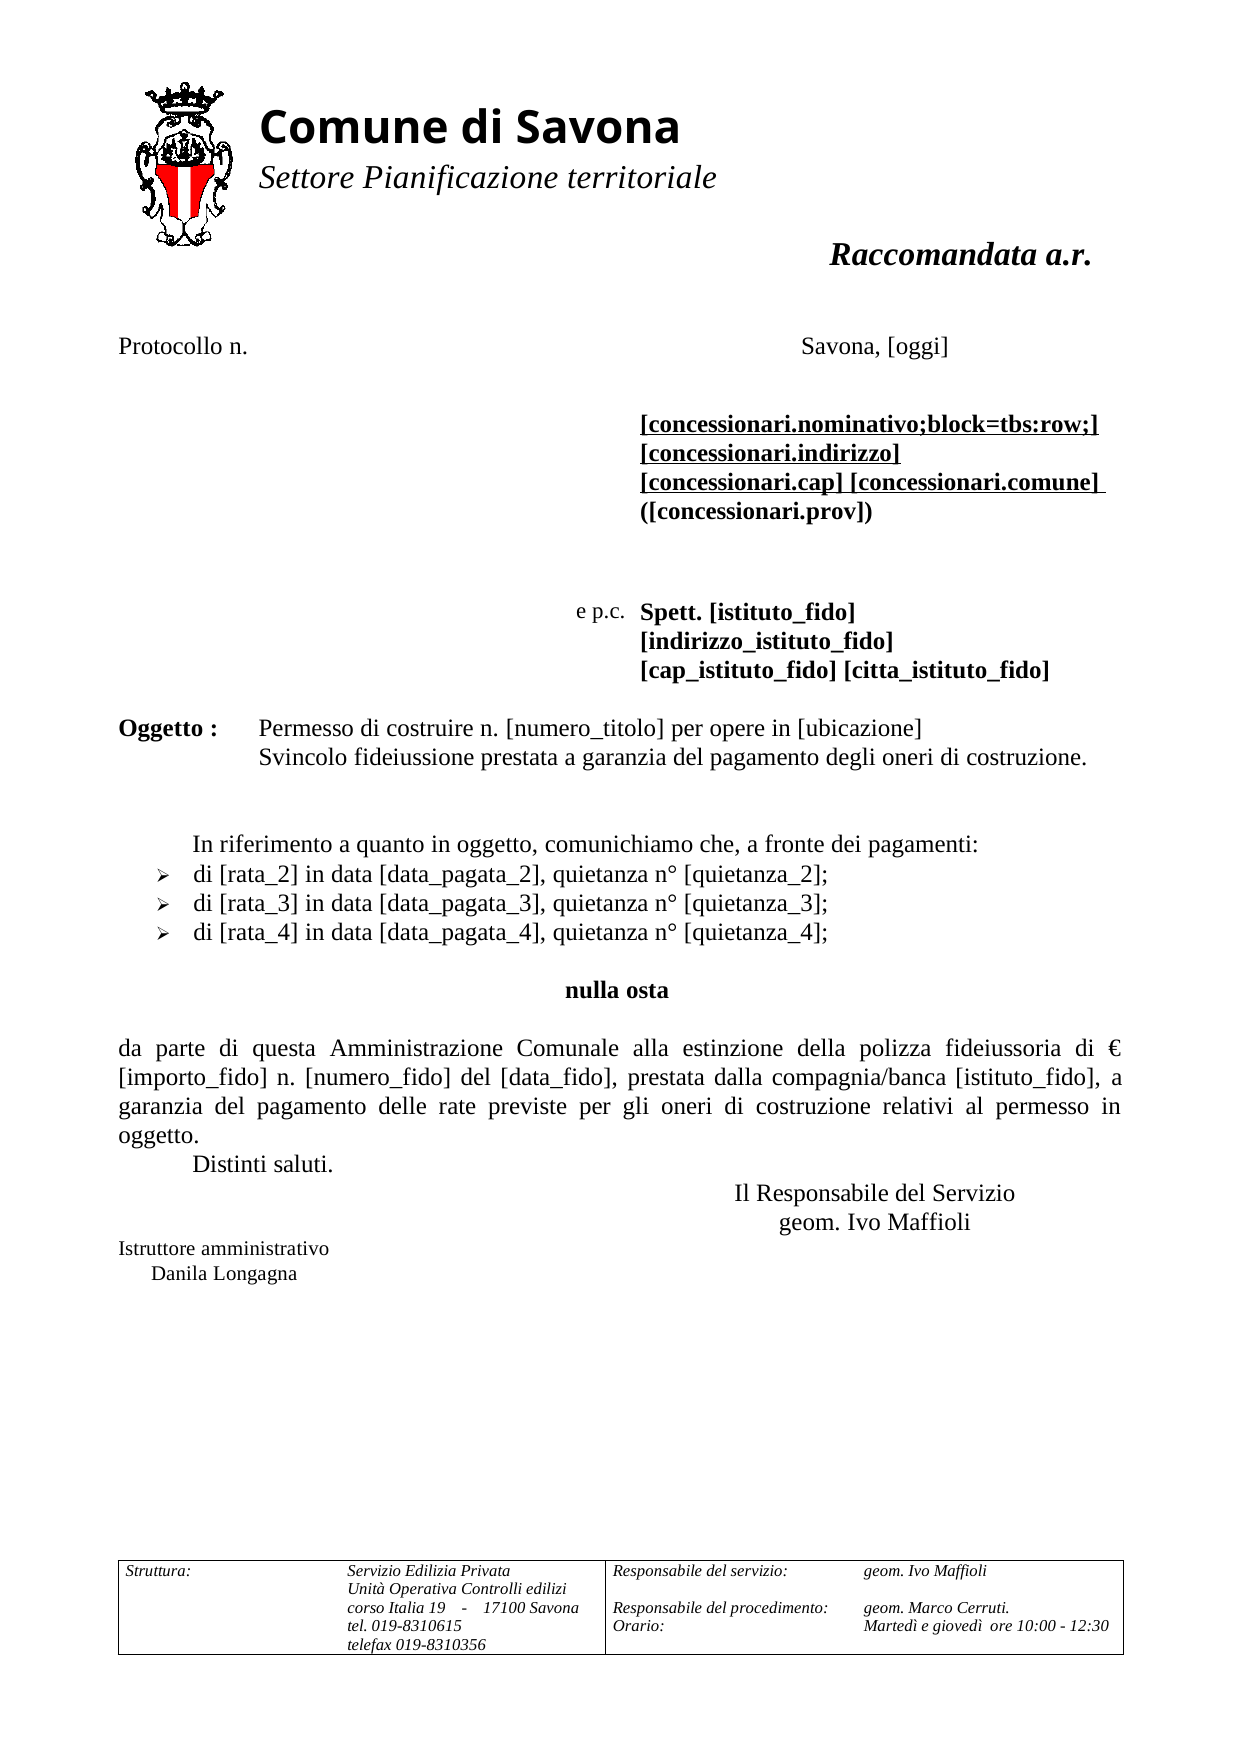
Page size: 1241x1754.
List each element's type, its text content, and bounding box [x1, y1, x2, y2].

text Danila Longagna [118, 1260, 1122, 1284]
list di [rata_3] in data [data_pagata_3], quietanza n° [quietanza_3]; [156, 887, 1122, 917]
text da parte di questa Amministrazione Comunale alla estinzione della polizza fideiussoria di € [importo_fido] n. [numero_fido] del [data_fido], prestata dalla compagnia/banca [istituto_fido], a garanzia del pagamento delle rate previste per gli oneri di costruzione relativi al permesso in oggetto. [118, 1033, 1122, 1149]
table_header Il Responsabile del Servizio geom. Ivo Maffioli [620, 1178, 1129, 1236]
table_cell [111, 597, 464, 684]
text Istruttore amministrativo [118, 1236, 1122, 1260]
list nulla osta [118, 975, 1122, 1004]
table_header [111, 1178, 620, 1236]
table_header Savona, [oggi] [620, 331, 1129, 360]
text In riferimento a quanto in oggetto, comunichiamo che, a fronte dei pagamenti: [118, 829, 1122, 858]
table_cell Spett. [istituto_fido] [indirizzo_istituto_fido] [cap_istituto_fido] [citta_istituto_fido] [633, 597, 1137, 684]
list di [rata_2] in data [data_pagata_2], quietanza n° [quietanza_2]; [156, 858, 1122, 887]
table_header [concessionari.nominativo;block=tbs:row;] [concessionari.indirizzo] [concessionari.cap] [concessionari.comune] ([concessionari.prov]) [633, 409, 1137, 597]
table_cell [633, 684, 1137, 713]
table_cell e p.c. [464, 597, 632, 684]
list di [rata_4] in data [data_pagata_4], quietanza n° [quietanza_4]; [156, 917, 1122, 946]
table_cell [111, 684, 464, 713]
table_cell [464, 684, 632, 713]
table_header [464, 409, 632, 597]
table_header Oggetto : [111, 713, 251, 771]
table_header [111, 409, 464, 597]
table_header Protocollo n. [111, 331, 620, 360]
table_header Permesso di costruire n. [numero_titolo] per opere in [ubicazione] Svincolo fideiussione prestata a garanzia del pagamento degli oneri di costruzione. [251, 713, 1129, 771]
text Distinti saluti. [118, 1149, 1122, 1178]
